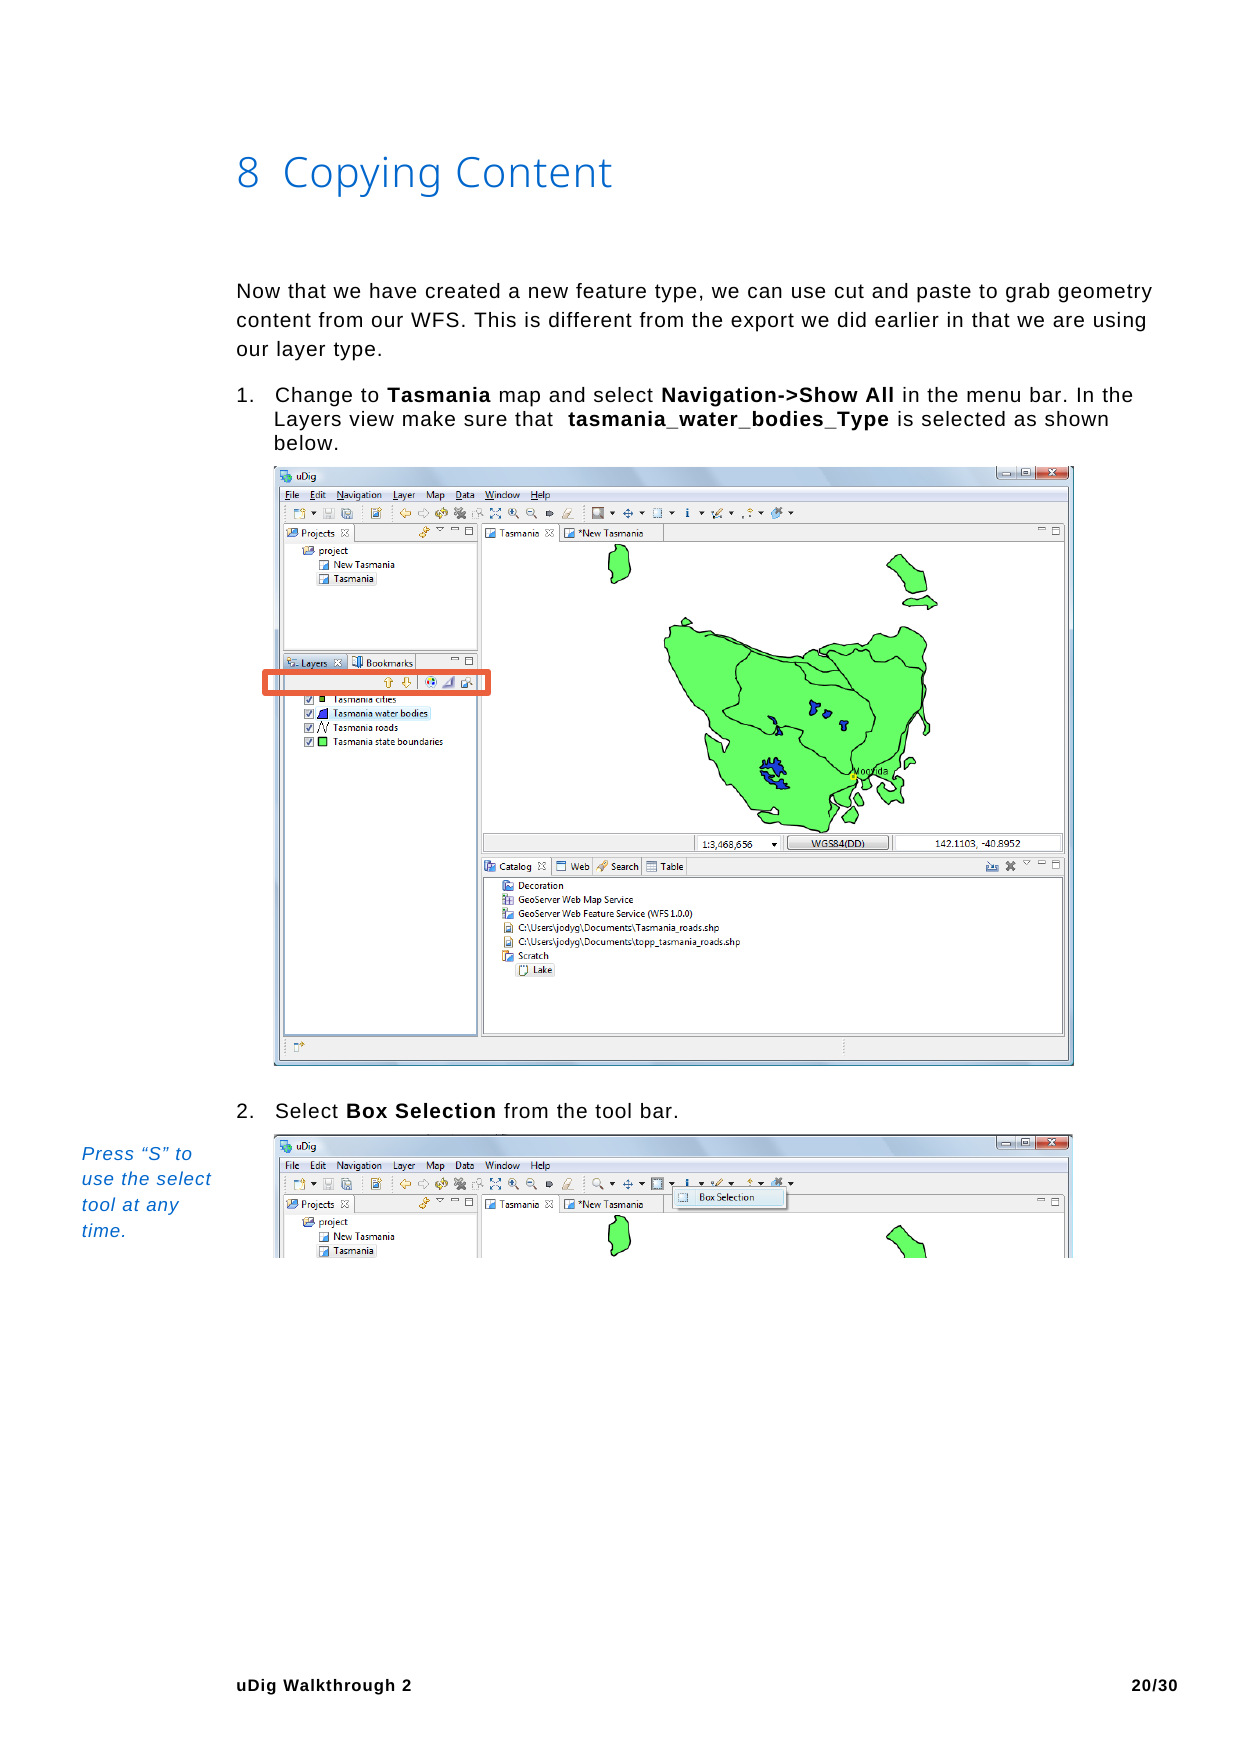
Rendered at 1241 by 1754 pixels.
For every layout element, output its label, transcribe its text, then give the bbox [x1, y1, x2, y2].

subtitle Copying Content [236, 143, 1181, 200]
list Change to Tasmania map and select Navigation->Show All in the menu bar. In the Layers view make sure that tasmania_water_bodies_Type is selected as shown below. [236, 382, 1181, 1082]
list Press “S” to use the select tool at any time. [82, 1142, 219, 1241]
text Now that we have created a new feature type, we can use cut and paste to grab geometry content from our WFS. This is different from the export we did earlier in that we are using our layer type. [236, 279, 1181, 360]
list Select Box Selection from the tool bar. [236, 1099, 1181, 1270]
picture [273, 675, 485, 690]
picture [273, 466, 1074, 1066]
